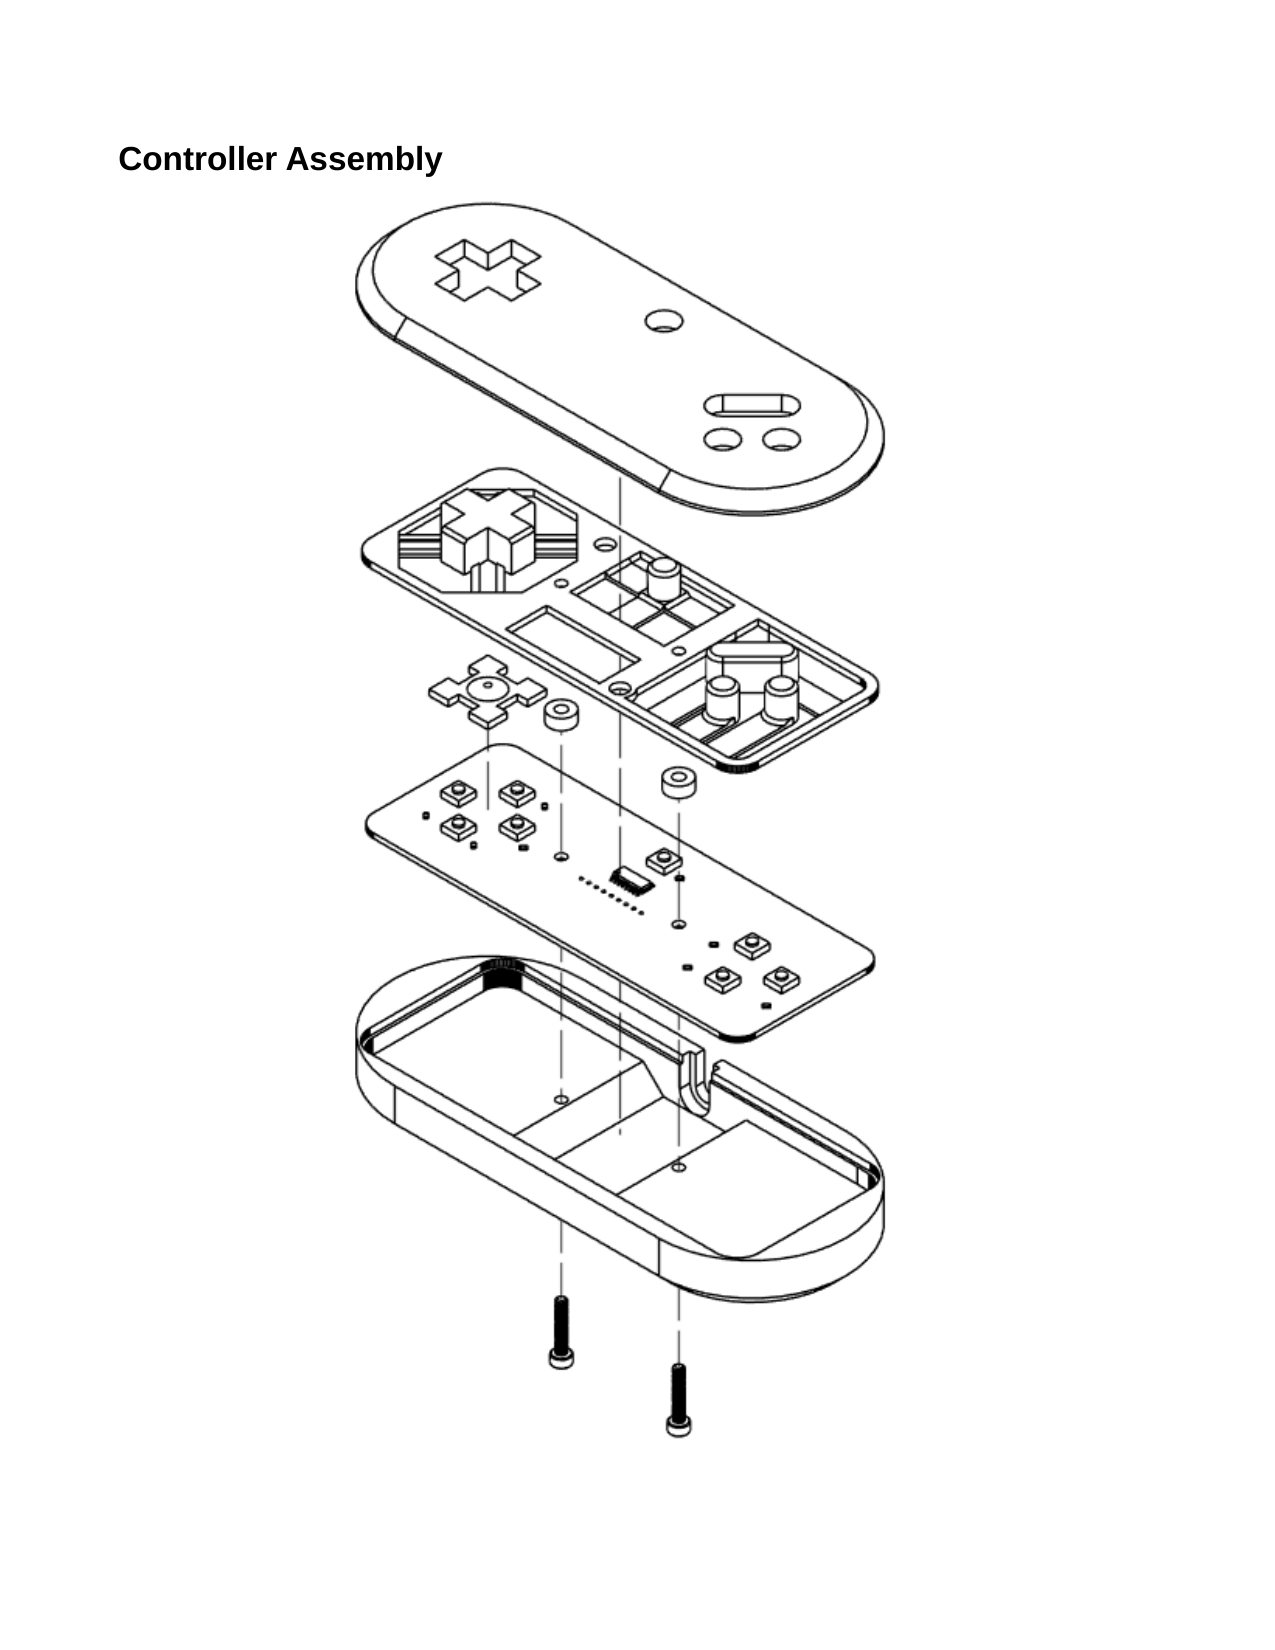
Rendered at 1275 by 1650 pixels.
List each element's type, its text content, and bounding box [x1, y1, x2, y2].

picture [222, 182, 983, 1443]
subtitle Controller Assembly [118, 139, 1157, 177]
